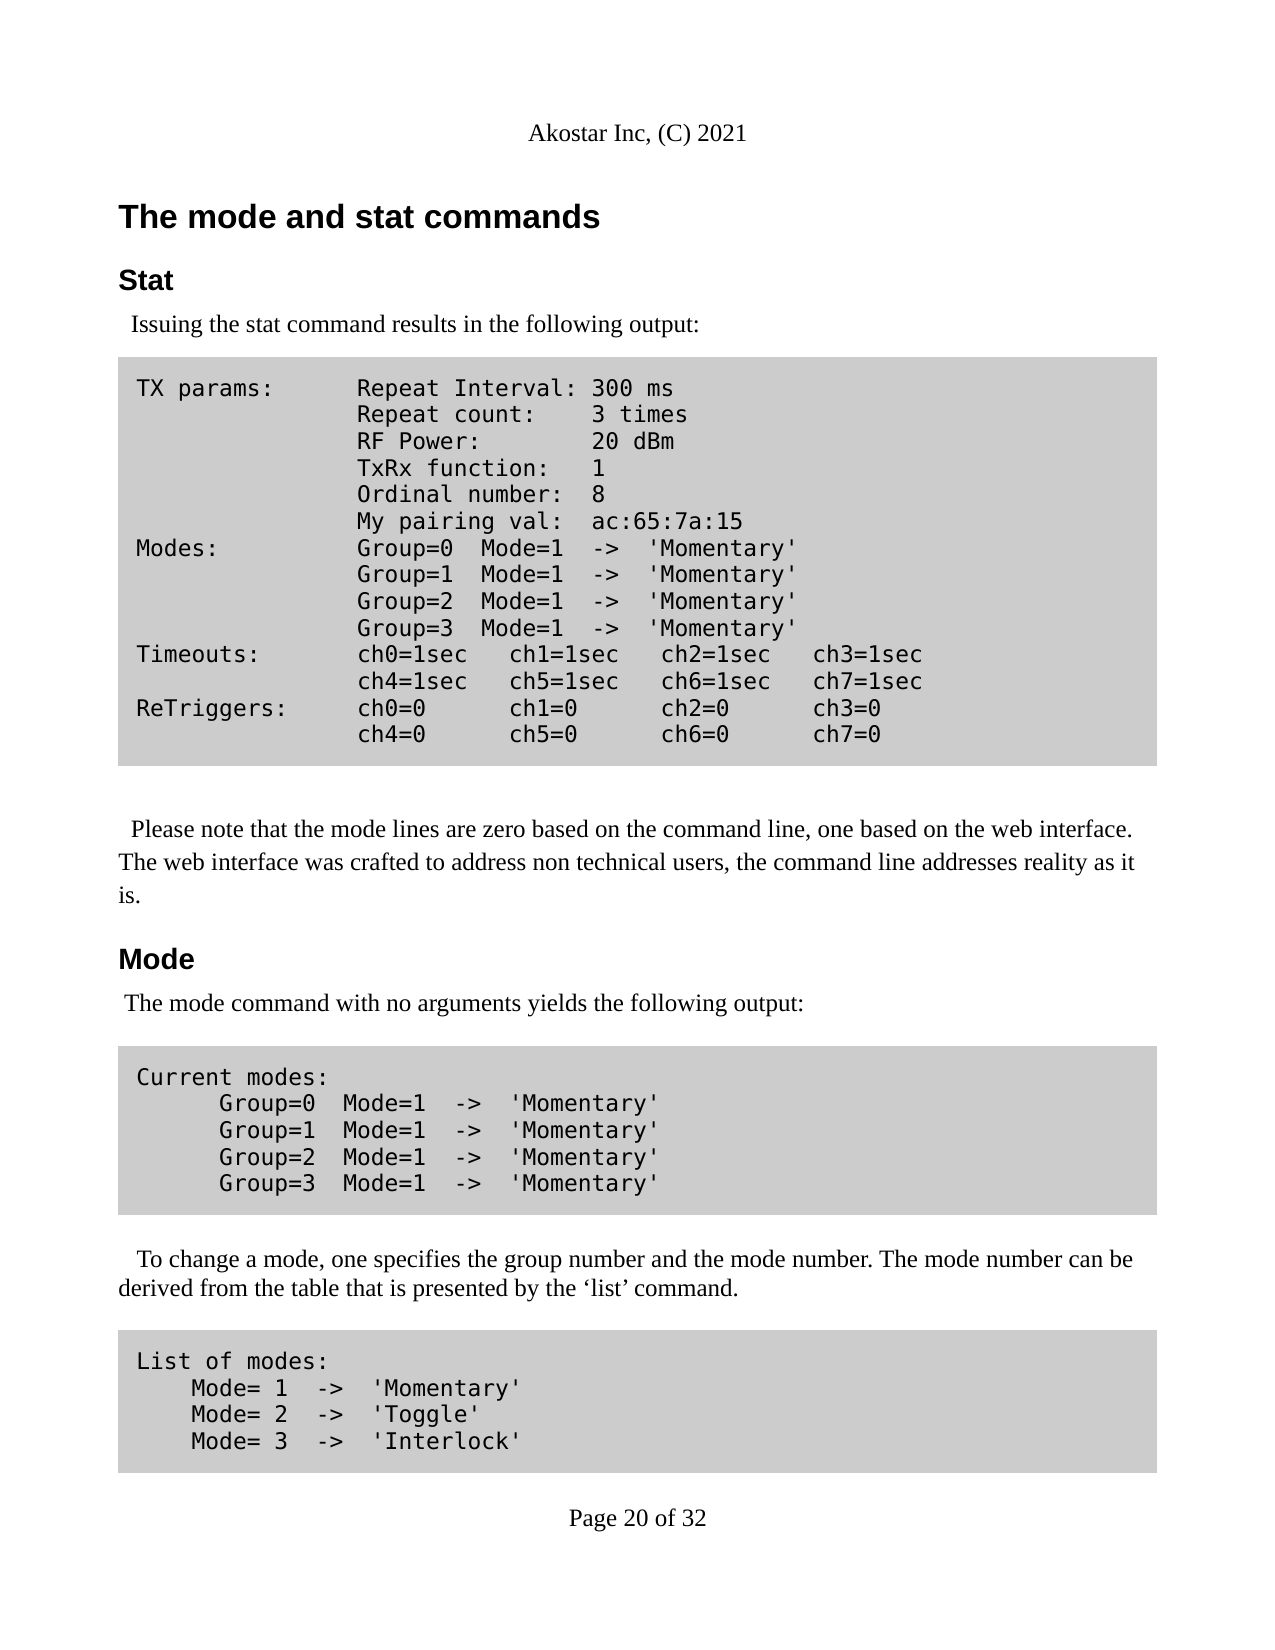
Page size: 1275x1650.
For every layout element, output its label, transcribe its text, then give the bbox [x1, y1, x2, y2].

text The mode command with no arguments yields the following output: [118, 988, 1157, 1017]
table_header TX params: Repeat Interval: 300 ms Repeat count: 3 times RF Power: 20 dBm TxRx function: 1 Ordinal number: 8 My pairing val: ac:65:7a:15 Modes: Group=0 Mode=1 -> 'Momentary' Group=1 Mode=1 -> 'Momentary' Group=2 Mode=1 -> 'Momentary' Group=3 Mode=1 -> 'Momentary' Timeouts: ch0=1sec ch1=1sec ch2=1sec ch3=1sec ch4=1sec ch5=1sec ch6=1sec ch7=1sec ReTriggers: ch0=0 ch1=0 ch2=0 ch3=0 ch4=0 ch5=0 ch6=0 ch7=0 [118, 357, 1157, 766]
subtitle The mode and stat commands [118, 197, 1157, 236]
text Please note that the mode lines are zero based on the command line, one based on the web interface. The web interface was crafted to address non technical users, the command line addresses reality as it is. [118, 814, 1157, 908]
table_header Current modes: Group=0 Mode=1 -> 'Momentary' Group=1 Mode=1 -> 'Momentary' Group=2 Mode=1 -> 'Momentary' Group=3 Mode=1 -> 'Momentary' [118, 1046, 1157, 1215]
text Issuing the stat command results in the following output: [118, 309, 1157, 338]
table_header List of modes: Mode= 1 -> 'Momentary' Mode= 2 -> 'Toggle' Mode= 3 -> 'Interlock' [118, 1330, 1157, 1473]
subtitle Mode [118, 942, 1157, 976]
subtitle Stat [118, 263, 1157, 297]
text To change a mode, one specifies the group number and the mode number. The mode number can be derived from the table that is presented by the ‘list’ command. [118, 1244, 1157, 1301]
